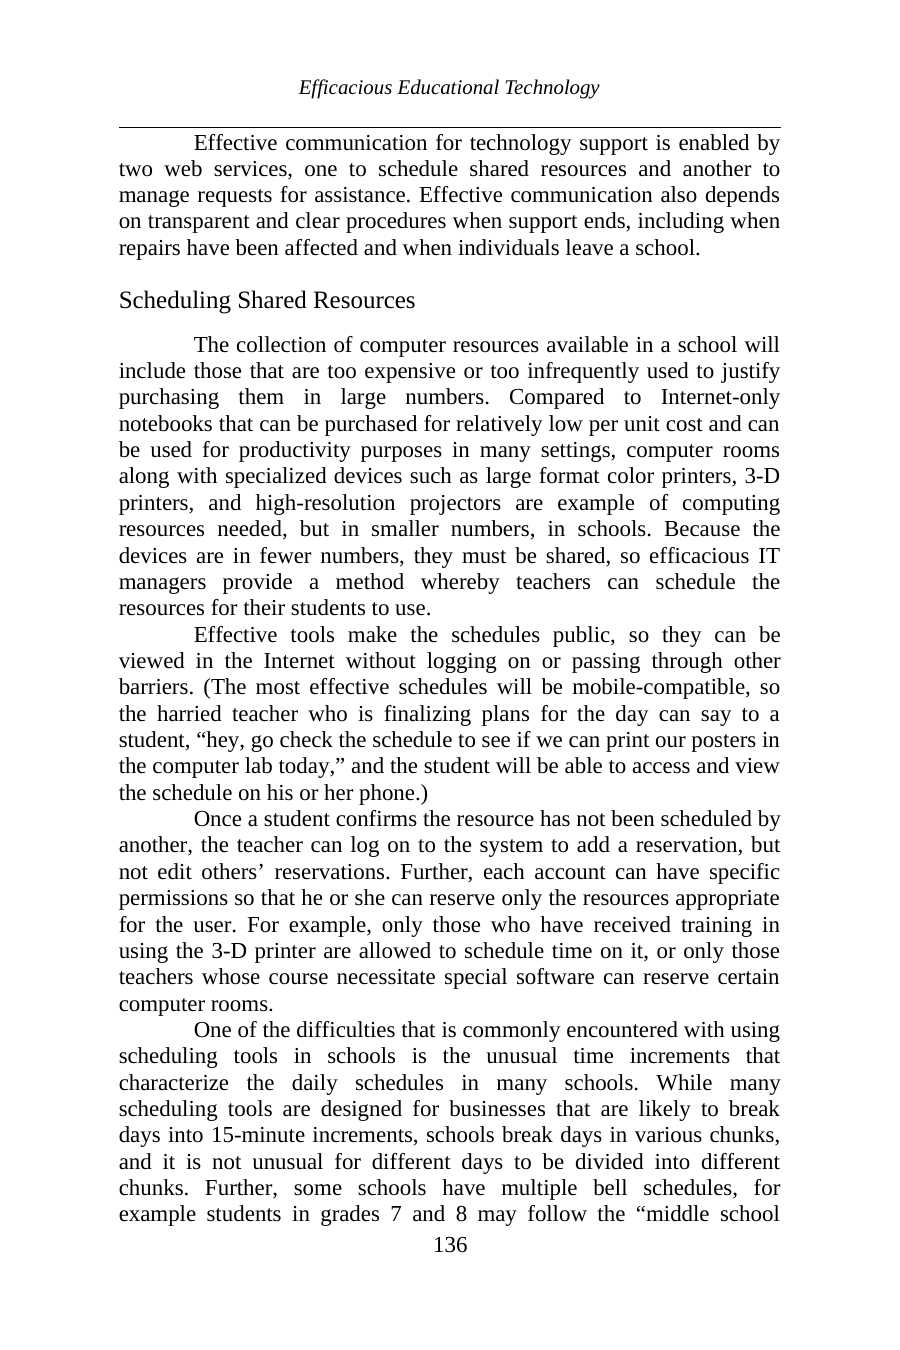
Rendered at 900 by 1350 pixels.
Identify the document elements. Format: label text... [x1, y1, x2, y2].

text Once a student confirms the resource has not been scheduled by another, the teacher can log on to the system to add a reservation, but not edit others’ reservations. Further, each account can have specific permissions so that he or she can reserve only the resources appropriate for the user. For example, only those who have received training in using the 3-D printer are allowed to schedule time on it, or only those teachers whose course necessitate special software can reserve certain computer rooms. [118, 805, 781, 1016]
text The collection of computer resources available in a school will include those that are too expensive or too infrequently used to justify purchasing them in large numbers. Compared to Internet-only notebooks that can be purchased for relatively low per unit cost and can be used for productivity purposes in many settings, computer rooms along with specialized devices such as large format color printers, 3-D printers, and high-resolution projectors are example of computing resources needed, but in smaller numbers, in schools. Because the devices are in fewer numbers, they must be shared, so efficacious IT managers provide a method whereby teachers can schedule the resources for their students to use. [118, 331, 781, 621]
subtitle Scheduling Shared Resources [118, 285, 781, 314]
text Effective tools make the schedules public, so they can be viewed in the Internet without logging on or passing through other barriers. (The most effective schedules will be mobile-compatible, so the harried teacher who is finalizing plans for the day can say to a student, “hey, go check the schedule to see if we can print our posters in the computer lab today,” and the student will be able to access and view the schedule on his or her phone.) [118, 621, 781, 805]
text Effective communication for technology support is enabled by two web services, one to schedule shared resources and another to manage requests for assistance. Effective communication also depends on transparent and clear procedures when support ends, including when repairs have been affected and when individuals leave a school. [118, 128, 781, 260]
text One of the difficulties that is commonly encountered with using scheduling tools in schools is the unusual time increments that characterize the daily schedules in many schools. While many scheduling tools are designed for businesses that are likely to break days into 15-minute increments, schools break days in various chunks, and it is not unusual for different days to be divided into different chunks. Further, some schools have multiple bell schedules, for example students in grades 7 and 8 may follow the “middle school [118, 1016, 781, 1227]
